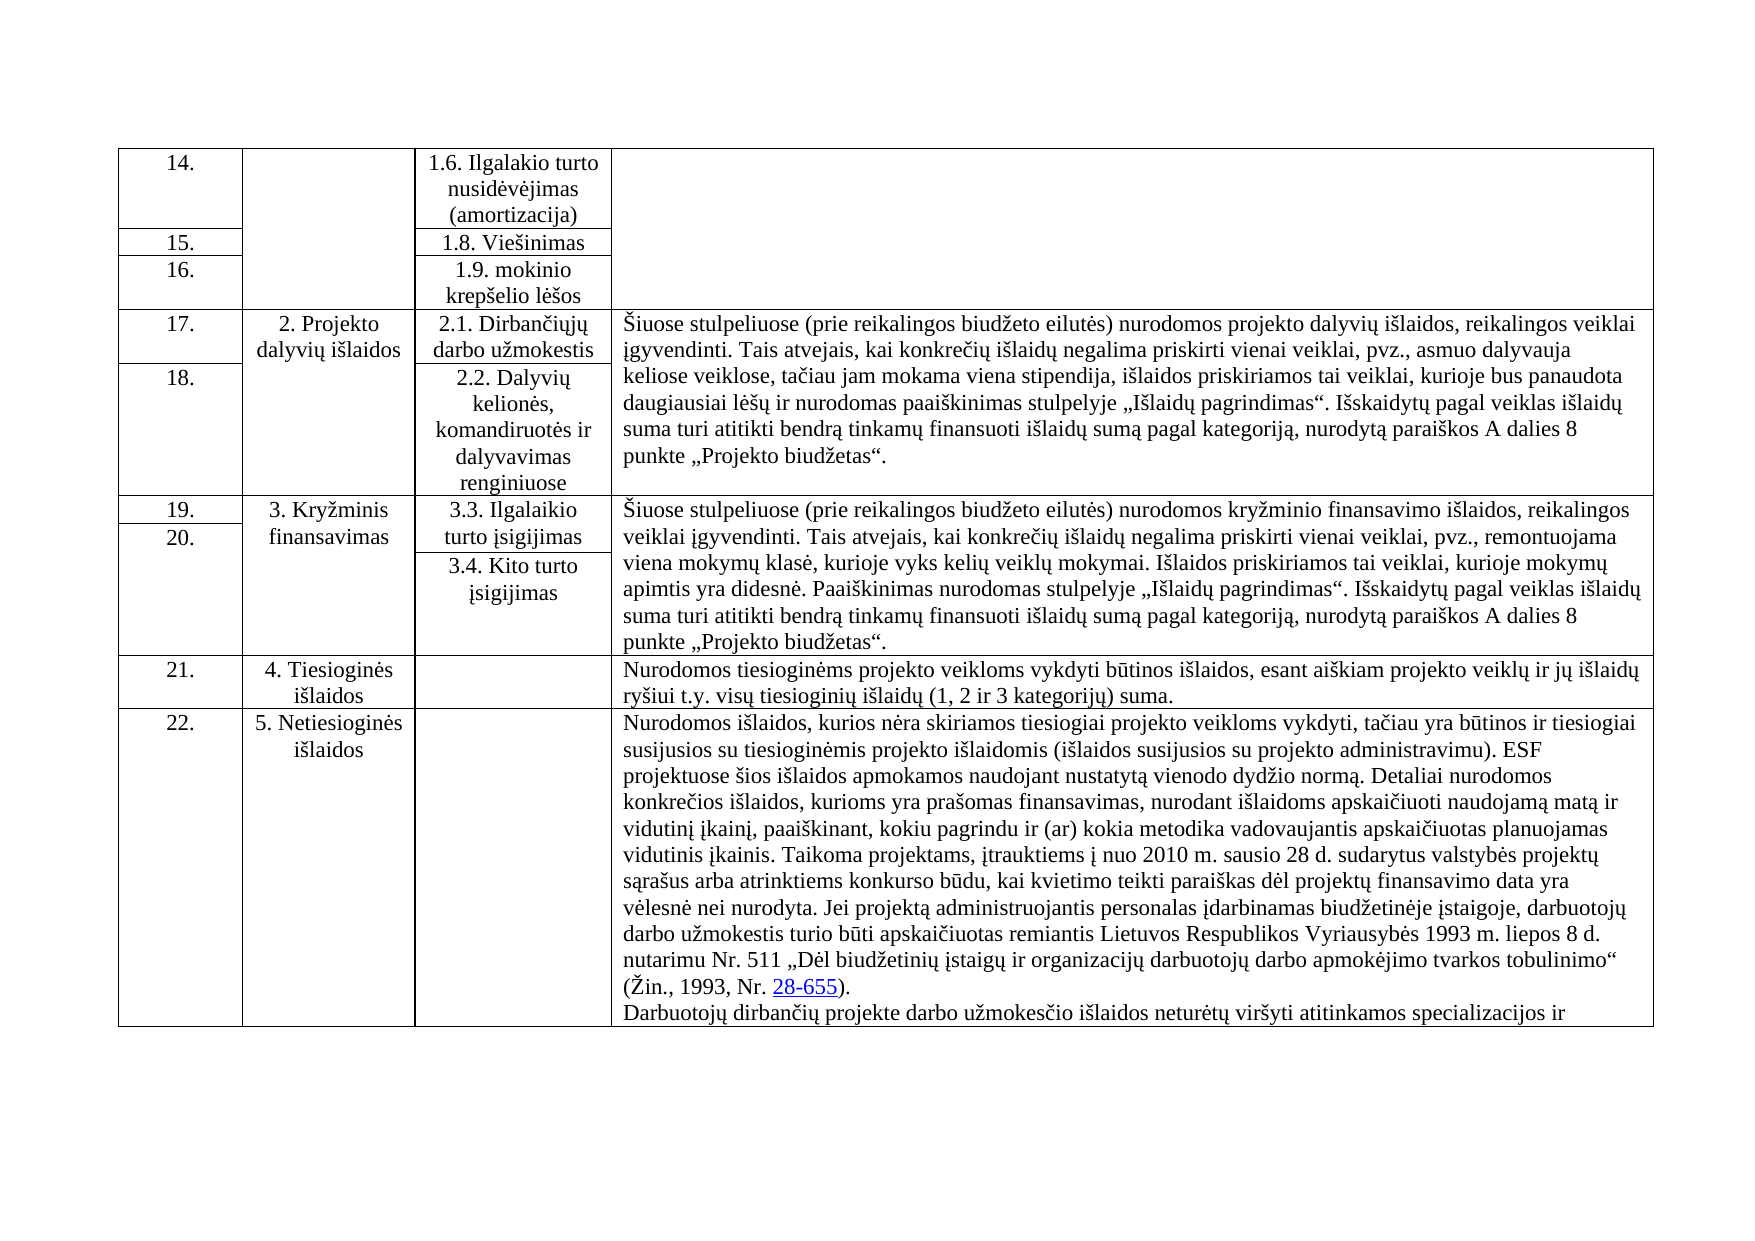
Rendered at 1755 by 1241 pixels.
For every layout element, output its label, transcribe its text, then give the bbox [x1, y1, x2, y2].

table_cell 4. Tiesioginės išlaidos [243, 656, 414, 708]
table_cell Šiuose stulpeliuose (prie reikalingos biudžeto eilutės) nurodomos kryžminio finansavimo išlaidos, reikalingos veiklai įgyvendinti. Tais atvejais, kai konkrečių išlaidų negalima priskirti vienai veiklai, pvz., remontuojama viena mokymų klasė, kurioje vyks kelių veiklų mokymai. Išlaidos priskiriamos tai veiklai, kurioje mokymų apimtis yra didesnė. Paaiškinimas nurodomas stulpelyje „Išlaidų pagrindimas“. Išskaidytų pagal veiklas išlaidų suma turi atitikti bendrą tinkamų finansuoti išlaidų sumą pagal kategoriją, nurodytą paraiškos A dalies 8 punkte „Projekto biudžetas“. [612, 496, 1653, 654]
table_cell 21. [119, 656, 242, 708]
table_cell Šiuose stulpeliuose (prie reikalingos biudžeto eilutės) nurodomos projekto dalyvių išlaidos, reikalingos veiklai įgyvendinti. Tais atvejais, kai konkrečių išlaidų negalima priskirti vienai veiklai, pvz., asmuo dalyvauja keliose veiklose, tačiau jam mokama viena stipendija, išlaidos priskiriamos tai veiklai, kurioje bus panaudota daugiausiai lėšų ir nurodomas paaiškinimas stulpelyje „Išlaidų pagrindimas“. Išskaidytų pagal veiklas išlaidų suma turi atitikti bendrą tinkamų finansuoti išlaidų sumą pagal kategoriją, nurodytą paraiškos A dalies 8 punkte „Projekto biudžetas“. [612, 310, 1653, 495]
table_cell 2.1. Dirbančiųjų darbo užmokestis [416, 310, 611, 363]
table_cell 15. [119, 229, 242, 255]
table_cell 3. Kryžminis finansavimas [243, 496, 414, 654]
table_cell [416, 709, 611, 1026]
table_cell 3.4. Kito turto įsigijimas [416, 553, 611, 654]
table_cell 14. [119, 149, 242, 228]
table_cell [243, 149, 414, 309]
table_cell 2.2. Dalyvių kelionės, komandiruotės ir dalyvavimas renginiuose [416, 364, 611, 495]
table_cell Nurodomos išlaidos, kurios nėra skiriamos tiesiogiai projekto veikloms vykdyti, tačiau yra būtinos ir tiesiogiai susijusios su tiesioginėmis projekto išlaidomis (išlaidos susijusios su projekto administravimu). ESF projektuose šios išlaidos apmokamos naudojant nustatytą vienodo dydžio normą. Detaliai nurodomos konkrečios išlaidos, kurioms yra prašomas finansavimas, nurodant išlaidoms apskaičiuoti naudojamą matą ir vidutinį įkainį, paaiškinant, kokiu pagrindu ir (ar) kokia metodika vadovaujantis apskaičiuotas planuojamas vidutinis įkainis. Taikoma projektams, įtrauktiems į nuo 2010 m. sausio 28 d. sudarytus valstybės projektų sąrašus arba atrinktiems konkurso būdu, kai kvietimo teikti paraiškas dėl projektų finansavimo data yra vėlesnė nei nurodyta. Jei projektą administruojantis personalas įdarbinamas biudžetinėje įstaigoje, darbuotojų darbo užmokestis turio būti apskaičiuotas remiantis Lietuvos Respublikos Vyriausybės 1993 m. liepos 8 d. nutarimu Nr. 511 „Dėl biudžetinių įstaigų ir organizacijų darbuotojų darbo apmokėjimo tvarkos tobulinimo“ (Žin., 1993, Nr. 28-655). Darbuotojų dirbančių projekte darbo užmokesčio išlaidos neturėtų viršyti atitinkamos specializacijos ir [612, 709, 1653, 1026]
table_cell [612, 149, 1653, 309]
table_cell 1.9. mokinio krepšelio lėšos [416, 256, 611, 309]
table_cell 1.6. Ilgalakio turto nusidėvėjimas (amortizacija) [416, 149, 611, 228]
table_cell 1.8. Viešinimas [416, 229, 611, 255]
table_cell 20. [119, 524, 242, 654]
table_cell 5. Netiesioginės išlaidos [243, 709, 414, 1026]
table_cell 19. [119, 496, 242, 523]
table_cell [416, 656, 611, 708]
table_cell 16. [119, 256, 242, 309]
table_cell 17. [119, 310, 242, 363]
table_cell 22. [119, 709, 242, 1026]
table_cell 18. [119, 364, 242, 495]
table_cell 3.3. Ilgalaikio turto įsigijimas [416, 496, 611, 552]
table_cell 2. Projekto dalyvių išlaidos [243, 310, 414, 495]
table_cell Nurodomos tiesioginėms projekto veikloms vykdyti būtinos išlaidos, esant aiškiam projekto veiklų ir jų išlaidų ryšiui t.y. visų tiesioginių išlaidų (1, 2 ir 3 kategorijų) suma. [612, 656, 1653, 708]
